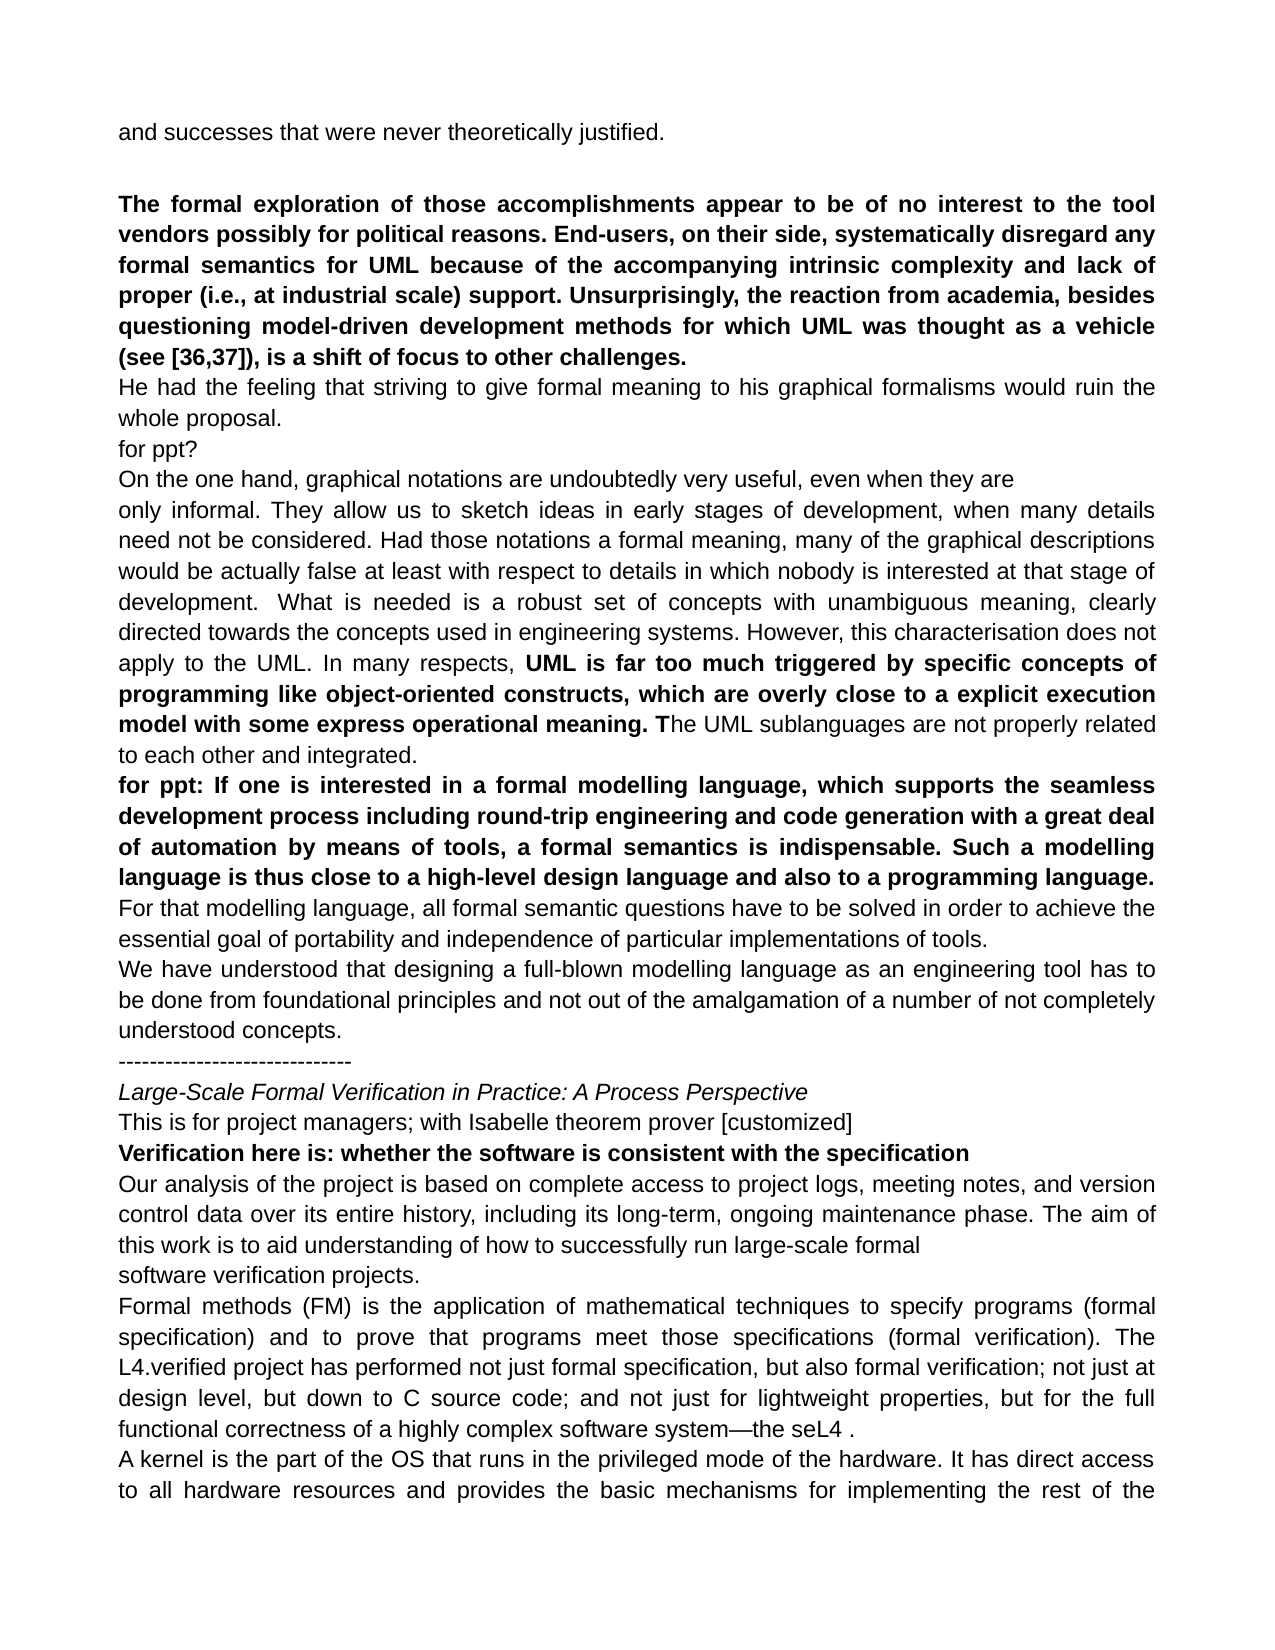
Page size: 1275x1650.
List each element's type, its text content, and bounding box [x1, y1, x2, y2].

text This is for project managers; with Isabelle theorem prover [customized] [118, 1109, 1157, 1136]
text ------------------------------ [118, 1047, 1157, 1074]
text for ppt: If one is interested in a formal modelling language, which supports the seamless development process including round-trip engineering and code generation with a great deal of automation by means of tools, a formal semantics is indispensable. Such a modelling language is thus close to a high-level design language and also to a programming language. For that modelling language, all formal semantic questions have to be solved in order to achieve the essential goal of portability and independence of particular implementations of tools. [118, 772, 1157, 952]
text The formal exploration of those accomplishments appear to be of no interest to the tool vendors possibly for political reasons. End-users, on their side, systematically disregard any formal semantics for UML because of the accompanying intrinsic complexity and lack of proper (i.e., at industrial scale) support. Unsurprisingly, the reaction from academia, besides questioning model-driven development methods for which UML was thought as a vehicle (see [36,37]), is a shift of focus to other challenges. [118, 190, 1157, 370]
text He had the feeling that striving to give formal meaning to his graphical formalisms would ruin the whole proposal. [118, 374, 1157, 431]
text Our analysis of the project is based on complete access to project logs, meeting notes, and version control data over its entire history, including its long-term, ongoing maintenance phase. The aim of this work is to aid understanding of how to successfully run large-scale formal [118, 1170, 1157, 1258]
text for ppt? [118, 435, 1157, 462]
text Formal methods (FM) is the application of mathematical techniques to specify programs (formal specification) and to prove that programs meet those specifications (formal verification). The L4.verified project has performed not just formal specification, but also formal verification; not just at design level, but down to C source code; and not just for lightweight properties, but for the full functional correctness of a highly complex software system—the seL4 . [118, 1292, 1157, 1442]
text Verification here is: whether the software is consistent with the specification [118, 1139, 1157, 1166]
text On the one hand, graphical notations are undoubtedly very useful, even when they are [118, 466, 1157, 492]
text and successes that were never theoretically justified. [118, 118, 1157, 145]
text software verification projects. [118, 1262, 1157, 1289]
text only informal. They allow us to sketch ideas in early stages of development, when many details need not be considered. Had those notations a formal meaning, many of the graphical descriptions would be actually false at least with respect to details in which nobody is interested at that stage of development. What is needed is a robust set of concepts with unambiguous meaning, clearly directed towards the concepts used in engineering systems. However, this characterisation does not apply to the UML. In many respects, UML is far too much triggered by specific concepts of programming like object-oriented constructs, which are overly close to a explicit execution model with some express operational meaning. The UML sublanguages are not properly related to each other and integrated. [118, 496, 1157, 768]
text We have understood that designing a full-blown modelling language as an engineering tool has to be done from foundational principles and not out of the amalgamation of a number of not completely understood concepts. [118, 956, 1157, 1044]
text Large-Scale Formal Verification in Practice: A Process Perspective [118, 1078, 1157, 1105]
text A kernel is the part of the OS that runs in the privileged mode of the hardware. It has direct access to all hardware resources and provides the basic mechanisms for implementing the rest of the [118, 1446, 1157, 1503]
